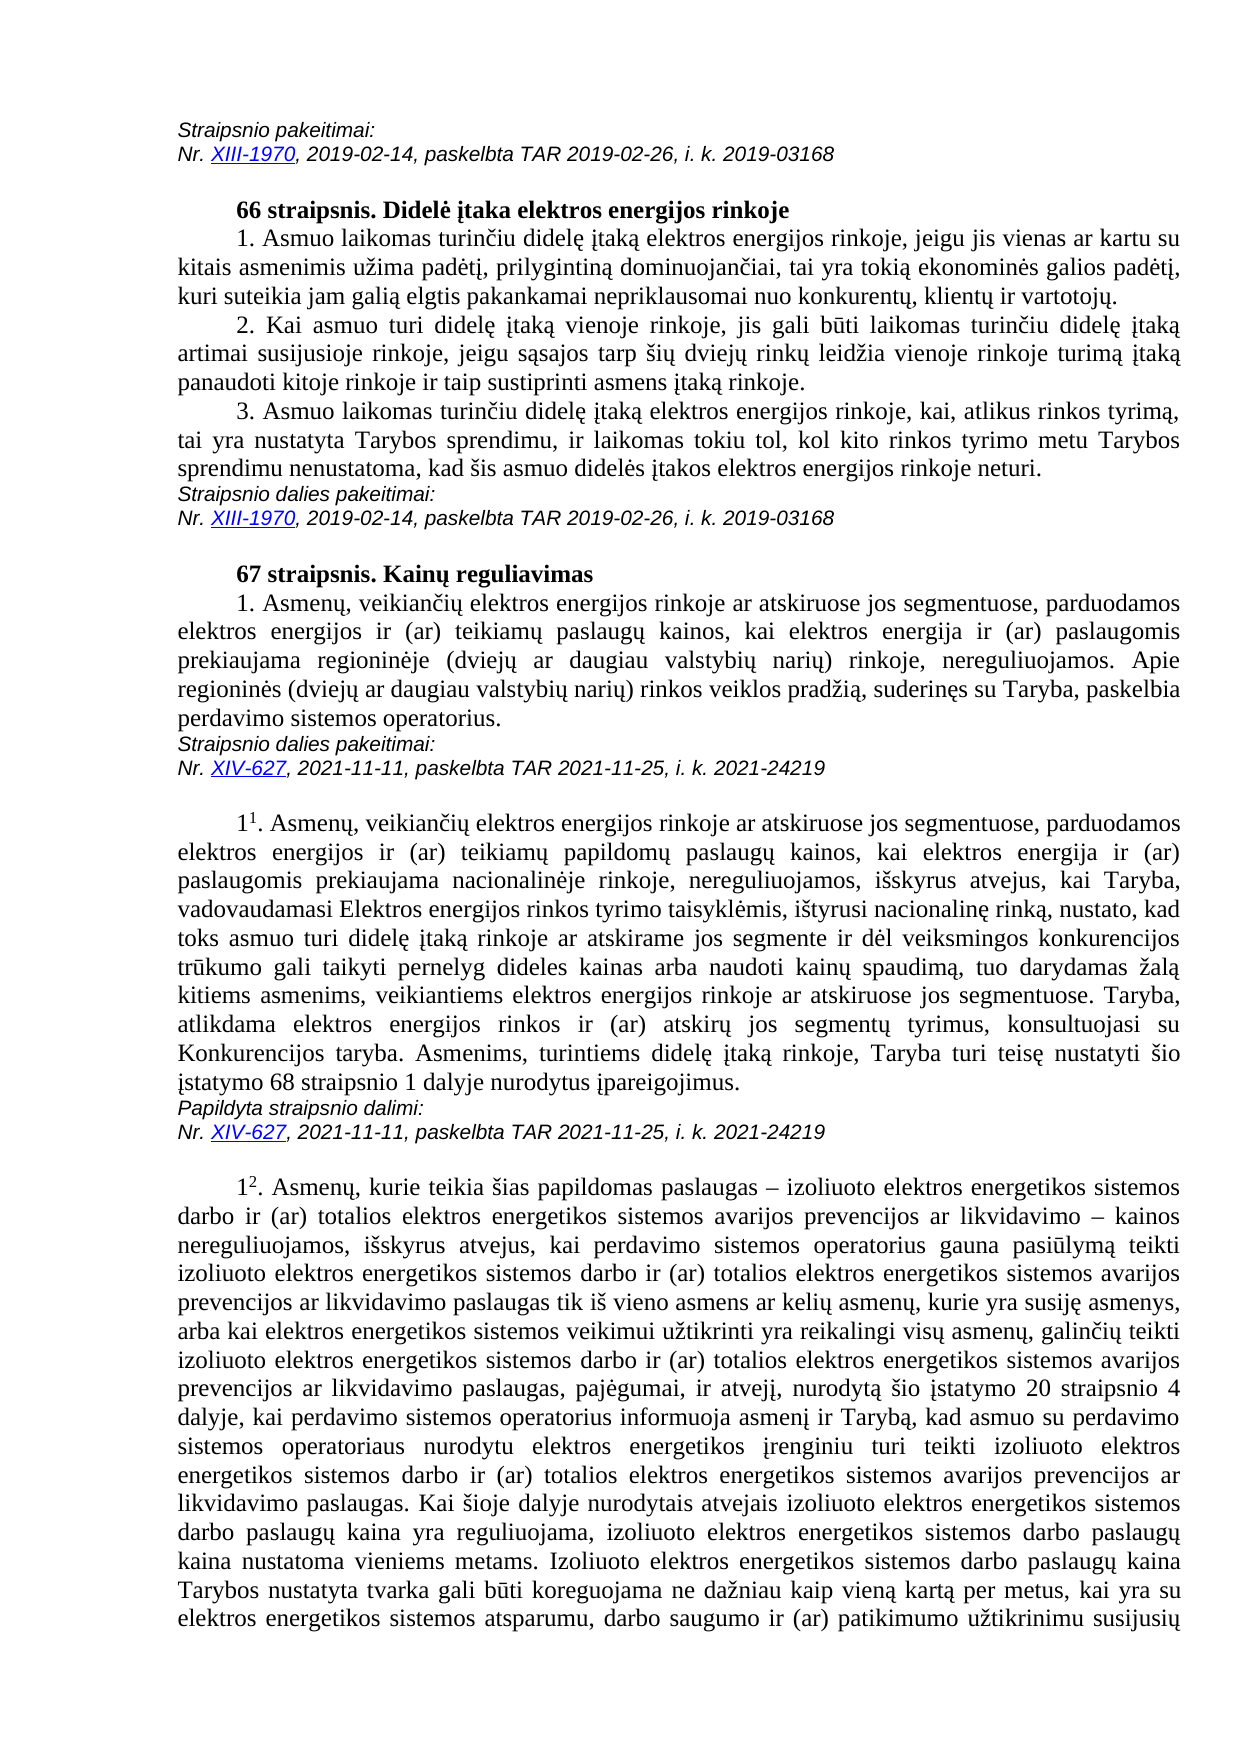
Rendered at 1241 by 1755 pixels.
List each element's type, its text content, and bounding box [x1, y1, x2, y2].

text 11. Asmenų, veikiančių elektros energijos rinkoje ar atskiruose jos segmentuose, parduodamos elektros energijos ir (ar) teikiamų papildomų paslaugų kainos, kai elektros energija ir (ar) paslaugomis prekiaujama nacionalinėje rinkoje, nereguliuojamos, išskyrus atvejus, kai Taryba, vadovaudamasi Elektros energijos rinkos tyrimo taisyklėmis, ištyrusi nacionalinę rinką, nustato, kad toks asmuo turi didelę įtaką rinkoje ar atskirame jos segmente ir dėl veiksmingos konkurencijos trūkumo gali taikyti pernelyg dideles kainas arba naudoti kainų spaudimą, tuo darydamas žalą kitiems asmenims, veikiantiems elektros energijos rinkoje ar atskiruose jos segmentuose. Taryba, atlikdama elektros energijos rinkos ir (ar) atskirų jos segmentų tyrimus, konsultuojasi su Konkurencijos taryba. Asmenims, turintiems didelę įtaką rinkoje, Taryba turi teisę nustatyti šio įstatymo 68 straipsnio 1 dalyje nurodytus įpareigojimus. [177, 808, 1181, 1096]
text 2. Kai asmuo turi didelę įtaką vienoje rinkoje, jis gali būti laikomas turinčiu didelę įtaką artimai susijusioje rinkoje, jeigu sąsajos tarp šių dviejų rinkų leidžia vienoje rinkoje turimą įtaką panaudoti kitoje rinkoje ir taip sustiprinti asmens įtaką rinkoje. [177, 310, 1181, 396]
text Straipsnio dalies pakeitimai: [177, 731, 1181, 755]
text Straipsnio pakeitimai: [177, 118, 1181, 142]
text 1. Asmenų, veikiančių elektros energijos rinkoje ar atskiruose jos segmentuose, parduodamos elektros energijos ir (ar) teikiamų paslaugų kainos, kai elektros energija ir (ar) paslaugomis prekiaujama regioninėje (dviejų ar daugiau valstybių narių) rinkoje, nereguliuojamos. Apie regioninės (dviejų ar daugiau valstybių narių) rinkos veiklos pradžią, suderinęs su Taryba, paskelbia perdavimo sistemos operatorius. [177, 588, 1181, 731]
text 67 straipsnis. Kainų reguliavimas [177, 559, 1181, 588]
text 66 straipsnis. Didelė įtaka elektros energijos rinkoje [177, 195, 1181, 223]
text Nr. XIII-1970, 2019-02-14, paskelbta TAR 2019-02-26, i. k. 2019-03168 [177, 506, 1181, 530]
text Nr. XIV-627, 2021-11-11, paskelbta TAR 2021-11-25, i. k. 2021-24219 [177, 1119, 1181, 1143]
text 3. Asmuo laikomas turinčiu didelę įtaką elektros energijos rinkoje, kai, atlikus rinkos tyrimą, tai yra nustatyta Tarybos sprendimu, ir laikomas tokiu tol, kol kito rinkos tyrimo metu Tarybos sprendimu nenustatoma, kad šis asmuo didelės įtakos elektros energijos rinkoje neturi. [177, 396, 1181, 482]
text 1. Asmuo laikomas turinčiu didelę įtaką elektros energijos rinkoje, jeigu jis vienas ar kartu su kitais asmenimis užima padėtį, prilygintiną dominuojančiai, tai yra tokią ekonominės galios padėtį, kuri suteikia jam galią elgtis pakankamai nepriklausomai nuo konkurentų, klientų ir vartotojų. [177, 223, 1181, 310]
text 12. Asmenų, kurie teikia šias papildomas paslaugas – izoliuoto elektros energetikos sistemos darbo ir (ar) totalios elektros energetikos sistemos avarijos prevencijos ar likvidavimo – kainos nereguliuojamos, išskyrus atvejus, kai perdavimo sistemos operatorius gauna pasiūlymą teikti izoliuoto elektros energetikos sistemos darbo ir (ar) totalios elektros energetikos sistemos avarijos prevencijos ar likvidavimo paslaugas tik iš vieno asmens ar kelių asmenų, kurie yra susiję asmenys, arba kai elektros energetikos sistemos veikimui užtikrinti yra reikalingi visų asmenų, galinčių teikti izoliuoto elektros energetikos sistemos darbo ir (ar) totalios elektros energetikos sistemos avarijos prevencijos ar likvidavimo paslaugas, pajėgumai, ir atvejį, nurodytą šio įstatymo 20 straipsnio 4 dalyje, kai perdavimo sistemos operatorius informuoja asmenį ir Tarybą, kad asmuo su perdavimo sistemos operatoriaus nurodytu elektros energetikos įrenginiu turi teikti izoliuoto elektros energetikos sistemos darbo ir (ar) totalios elektros energetikos sistemos avarijos prevencijos ar likvidavimo paslaugas. Kai šioje dalyje nurodytais atvejais izoliuoto elektros energetikos sistemos darbo paslaugų kaina yra reguliuojama, izoliuoto elektros energetikos sistemos darbo paslaugų kaina nustatoma vieniems metams. Izoliuoto elektros energetikos sistemos darbo paslaugų kaina Tarybos nustatyta tvarka gali būti koreguojama ne dažniau kaip vieną kartą per metus, kai yra su elektros energetikos sistemos atsparumu, darbo saugumo ir (ar) patikimumo užtikrinimu susijusių [177, 1172, 1181, 1632]
text Nr. XIII-1970, 2019-02-14, paskelbta TAR 2019-02-26, i. k. 2019-03168 [177, 142, 1181, 166]
text Nr. XIV-627, 2021-11-11, paskelbta TAR 2021-11-25, i. k. 2021-24219 [177, 755, 1181, 779]
text Straipsnio dalies pakeitimai: [177, 482, 1181, 506]
text Papildyta straipsnio dalimi: [177, 1096, 1181, 1119]
